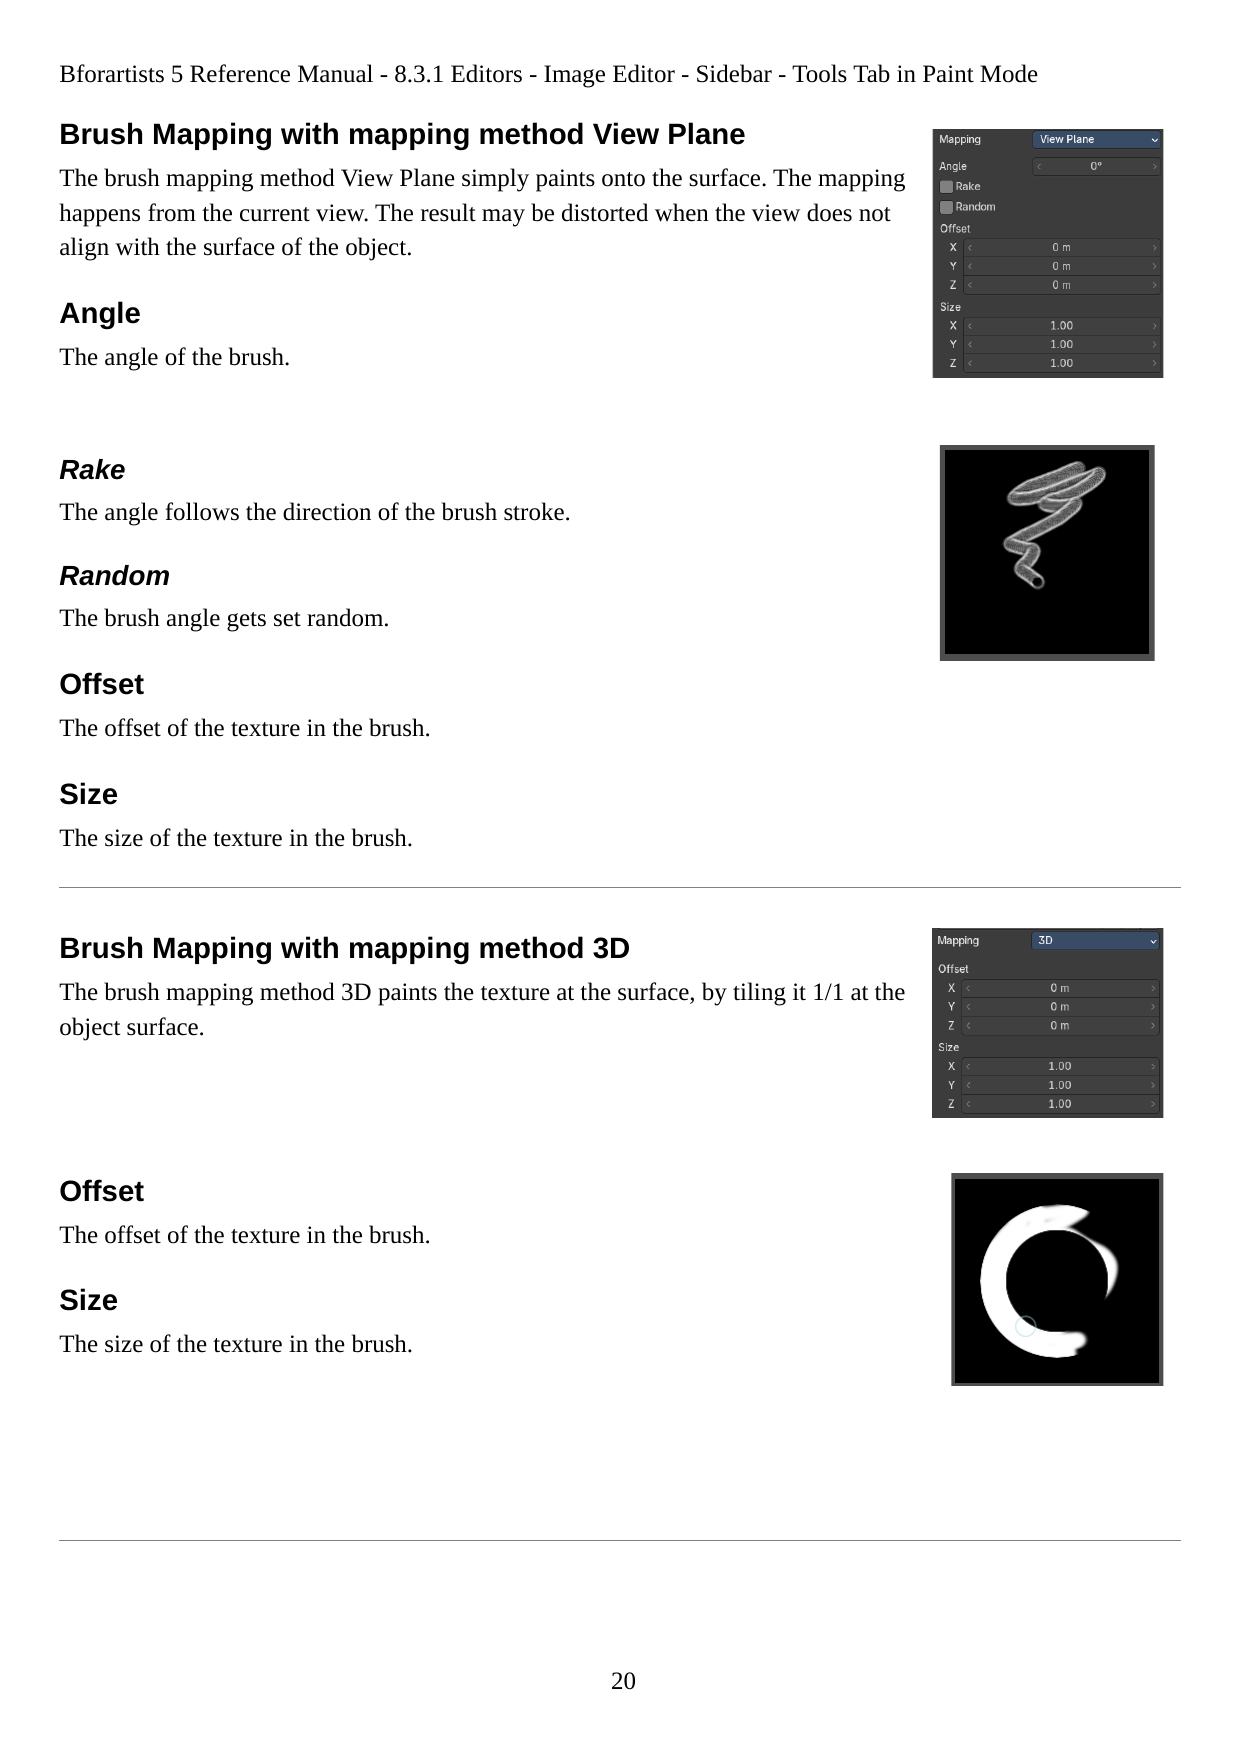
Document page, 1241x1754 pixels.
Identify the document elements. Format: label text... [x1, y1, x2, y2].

picture [939, 445, 1155, 661]
subtitle Size [59, 777, 1181, 811]
subtitle Random [59, 559, 939, 591]
text The brush mapping method View Plane simply paints onto the surface. The mapping happens from the current view. The result may be distorted when the view does not align with the surface of the object. [59, 163, 932, 261]
text The offset of the texture in the brush. [59, 1220, 951, 1248]
subtitle Offset [59, 1173, 951, 1207]
subtitle Size [59, 1283, 951, 1317]
text The angle follows the direction of the brush stroke. [59, 497, 939, 526]
text [1164, 342, 1181, 371]
subtitle Brush Mapping with mapping method 3D [59, 931, 932, 965]
subtitle Angle [59, 296, 932, 330]
subtitle Offset [59, 667, 1181, 701]
subtitle [1155, 453, 1181, 485]
subtitle [1164, 1173, 1181, 1207]
text The offset of the texture in the brush. [59, 713, 1181, 742]
subtitle [1164, 296, 1181, 330]
text The size of the texture in the brush. [59, 1329, 951, 1358]
text The brush mapping method 3D paints the texture at the surface, by tiling it 1/1 at the object surface. [59, 977, 932, 1040]
subtitle [1155, 559, 1181, 591]
picture [951, 1173, 1164, 1386]
subtitle [1164, 1283, 1181, 1317]
text The size of the texture in the brush. [59, 823, 1181, 852]
text [1155, 603, 1181, 632]
text The angle of the brush. [59, 342, 932, 371]
text The brush angle gets set random. [59, 603, 939, 632]
picture [932, 129, 1164, 378]
picture [932, 928, 1164, 1118]
subtitle Brush Mapping with mapping method View Plane [59, 117, 1181, 151]
subtitle Rake [59, 453, 939, 485]
